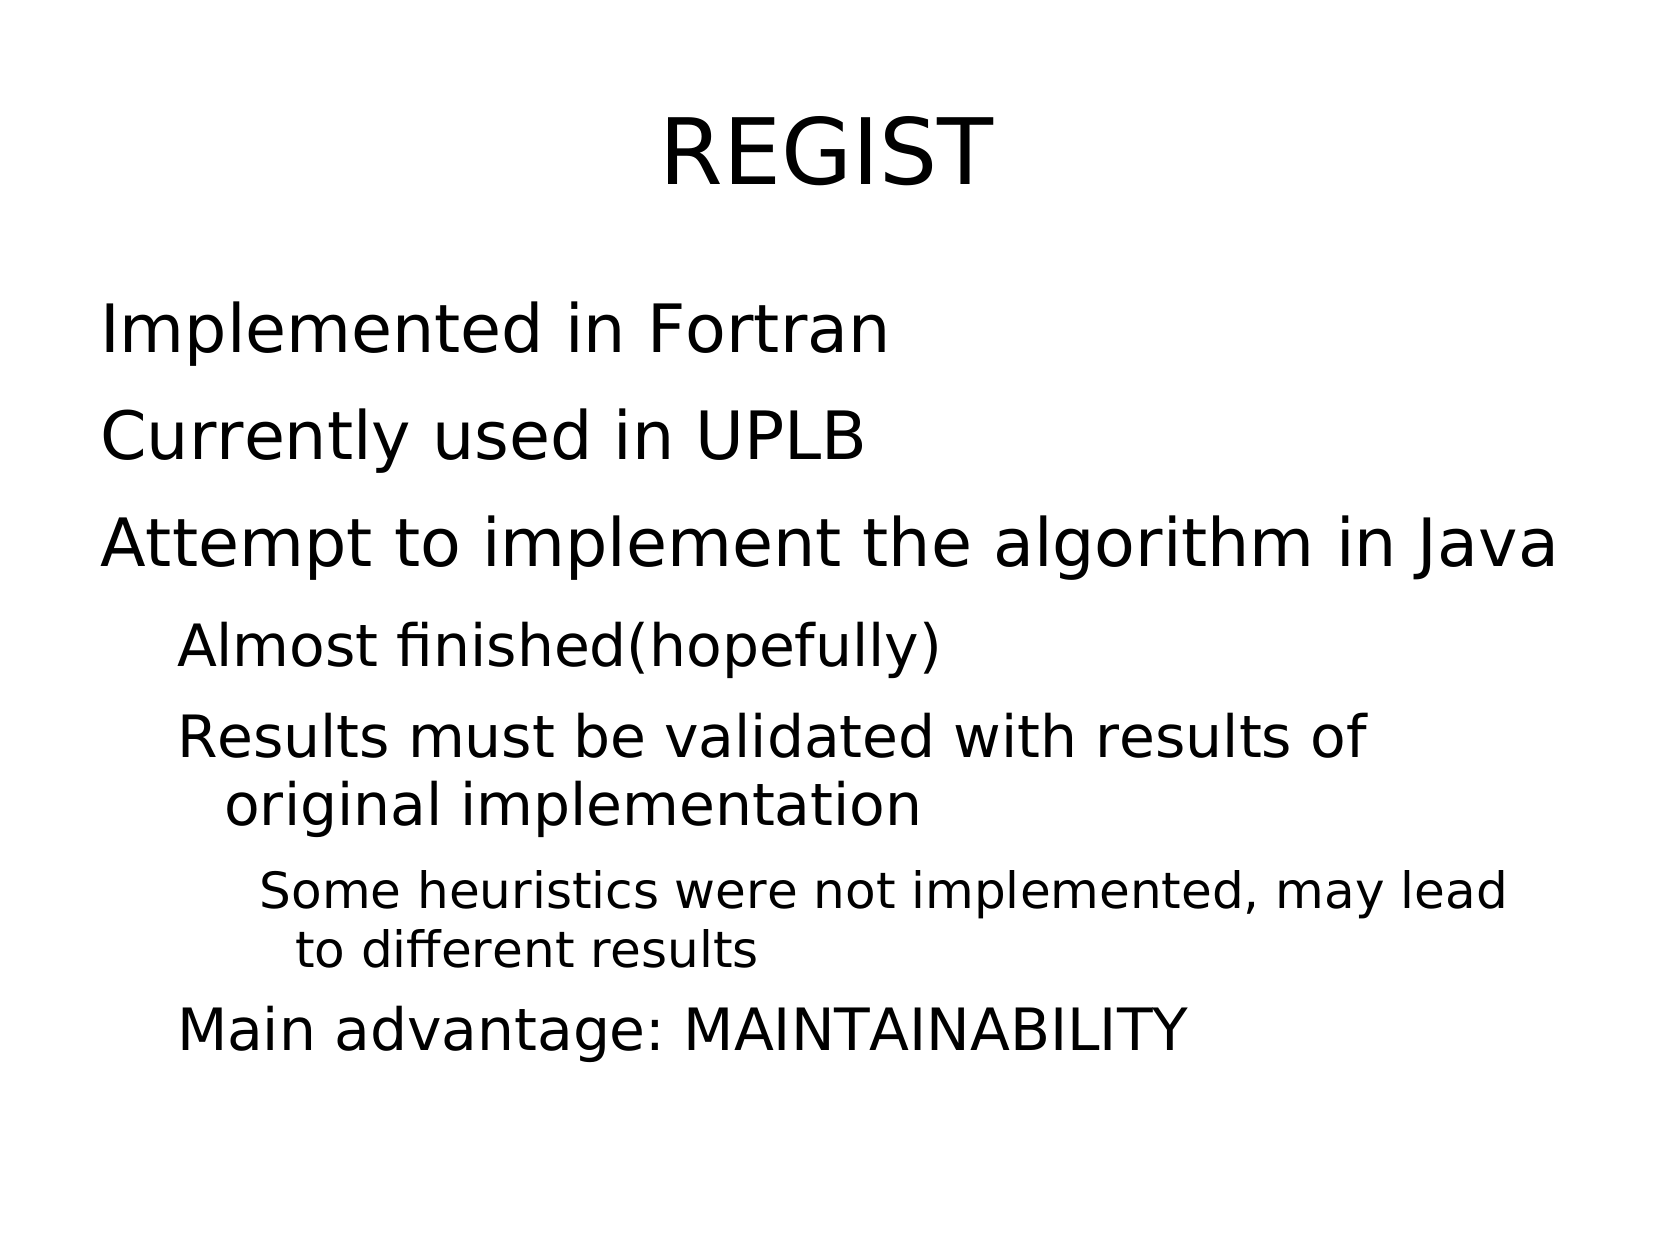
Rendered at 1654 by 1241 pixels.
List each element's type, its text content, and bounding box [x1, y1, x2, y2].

title REGIST [82, 49, 1571, 257]
list Implemented in Fortran Currently used in UPLB Attempt to implement the algorithm in Java Almost finished(hopefully) Results must be validated with results of original implementation Some heuristics were not implemented, may lead to different results Main advantage: MAINTAINABILITY [82, 290, 1571, 1143]
